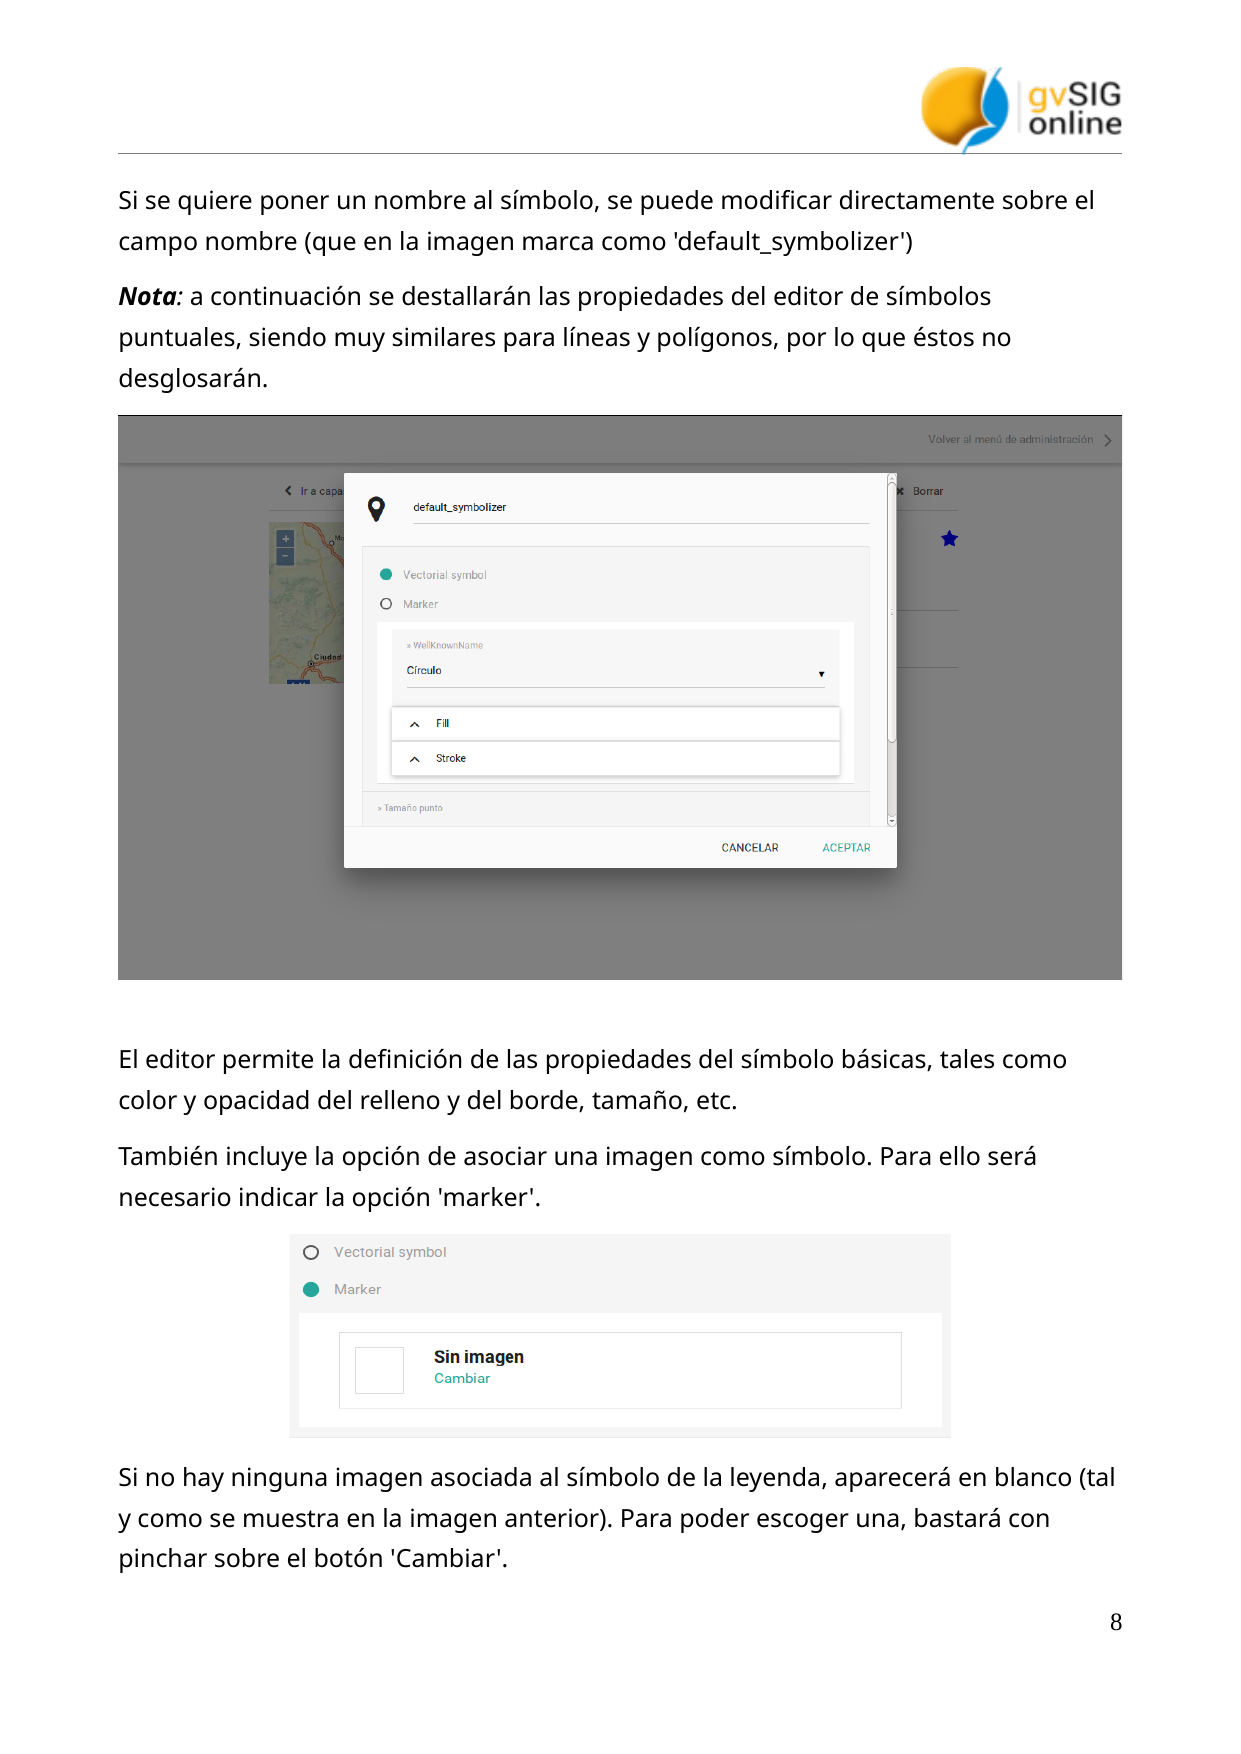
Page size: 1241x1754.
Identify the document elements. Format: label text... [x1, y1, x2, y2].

text El editor permite la definición de las propiedades del símbolo básicas, tales como color y opacidad del relleno y del borde, tamaño, etc. [118, 1042, 1122, 1117]
text Nota: a continuación se destallarán las propiedades del editor de símbolos puntuales, siendo muy similares para líneas y polígonos, por lo que éstos no desglosarán. [118, 278, 1122, 394]
text También incluye la opción de asociar una imagen como símbolo. Para ello será necesario indicar la opción 'marker'. [118, 1138, 1122, 1213]
picture [289, 1234, 951, 1438]
picture [118, 415, 1123, 980]
text Si se quiere poner un nombre al símbolo, se puede modificar directamente sobre el campo nombre (que en la imagen marca como 'default_symbolizer') [118, 182, 1122, 257]
text Si no hay ninguna imagen asociada al símbolo de la leyenda, aparecerá en blanco (tal y como se muestra en la imagen anterior). Para poder escoger una, bastará con pinchar sobre el botón 'Cambiar'. [118, 1459, 1122, 1575]
picture [921, 67, 1122, 155]
